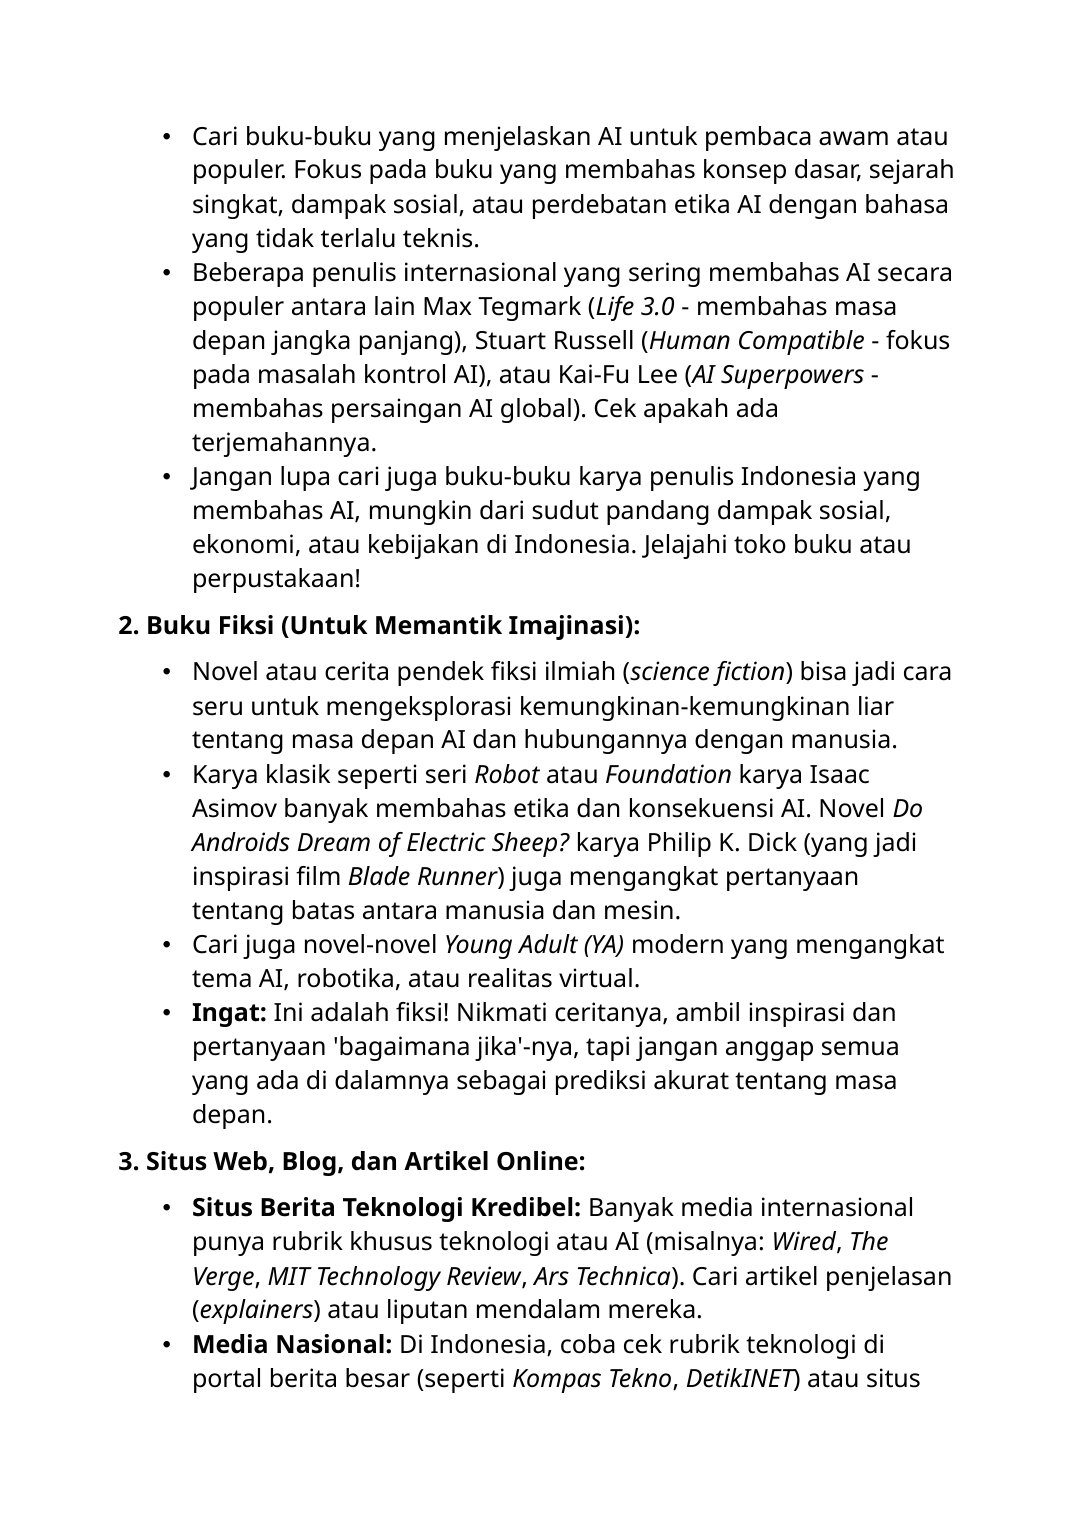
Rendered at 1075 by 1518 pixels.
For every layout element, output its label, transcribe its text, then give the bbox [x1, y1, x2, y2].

text 3. Situs Web, Blog, dan Artikel Online: [118, 1143, 957, 1177]
list Karya klasik seperti seri Robot atau Foundation karya Isaac Asimov banyak membahas etika dan konsekuensi AI. Novel Do Androids Dream of Electric Sheep? karya Philip K. Dick (yang jadi inspirasi film Blade Runner) juga mengangkat pertanyaan tentang batas antara manusia dan mesin. [162, 756, 957, 927]
list Cari juga novel-novel Young Adult (YA) modern yang mengangkat tema AI, robotika, atau realitas virtual. [162, 927, 957, 995]
list Jangan lupa cari juga buku-buku karya penulis Indonesia yang membahas AI, mungkin dari sudut pandang dampak sosial, ekonomi, atau kebijakan di Indonesia. Jelajahi toko buku atau perpustakaan! [162, 459, 957, 595]
text 2. Buku Fiksi (Untuk Memantik Imajinasi): [118, 607, 957, 642]
list Novel atau cerita pendek fiksi ilmiah (science fiction) bisa jadi cara seru untuk mengeksplorasi kemungkinan-kemungkinan liar tentang masa depan AI dan hubungannya dengan manusia. [162, 654, 957, 756]
list Ingat: Ini adalah fiksi! Nikmati ceritanya, ambil inspirasi dan pertanyaan 'bagaimana jika'-nya, tapi jangan anggap semua yang ada di dalamnya sebagai prediksi akurat tentang masa depan. [162, 995, 957, 1131]
list Beberapa penulis internasional yang sering membahas AI secara populer antara lain Max Tegmark (Life 3.0 - membahas masa depan jangka panjang), Stuart Russell (Human Compatible - fokus pada masalah kontrol AI), atau Kai-Fu Lee (AI Superpowers - membahas persaingan AI global). Cek apakah ada terjemahannya. [162, 254, 957, 459]
list Situs Berita Teknologi Kredibel: Banyak media internasional punya rubrik khusus teknologi atau AI (misalnya: Wired, The Verge, MIT Technology Review, Ars Technica). Cari artikel penjelasan (explainers) atau liputan mendalam mereka. [162, 1190, 957, 1326]
list Cari buku-buku yang menjelaskan AI untuk pembaca awam atau populer. Fokus pada buku yang membahas konsep dasar, sejarah singkat, dampak sosial, atau perdebatan etika AI dengan bahasa yang tidak terlalu teknis. [162, 118, 957, 254]
list Media Nasional: Di Indonesia, coba cek rubrik teknologi di portal berita besar (seperti Kompas Tekno, DetikINET) atau situs [162, 1326, 957, 1394]
